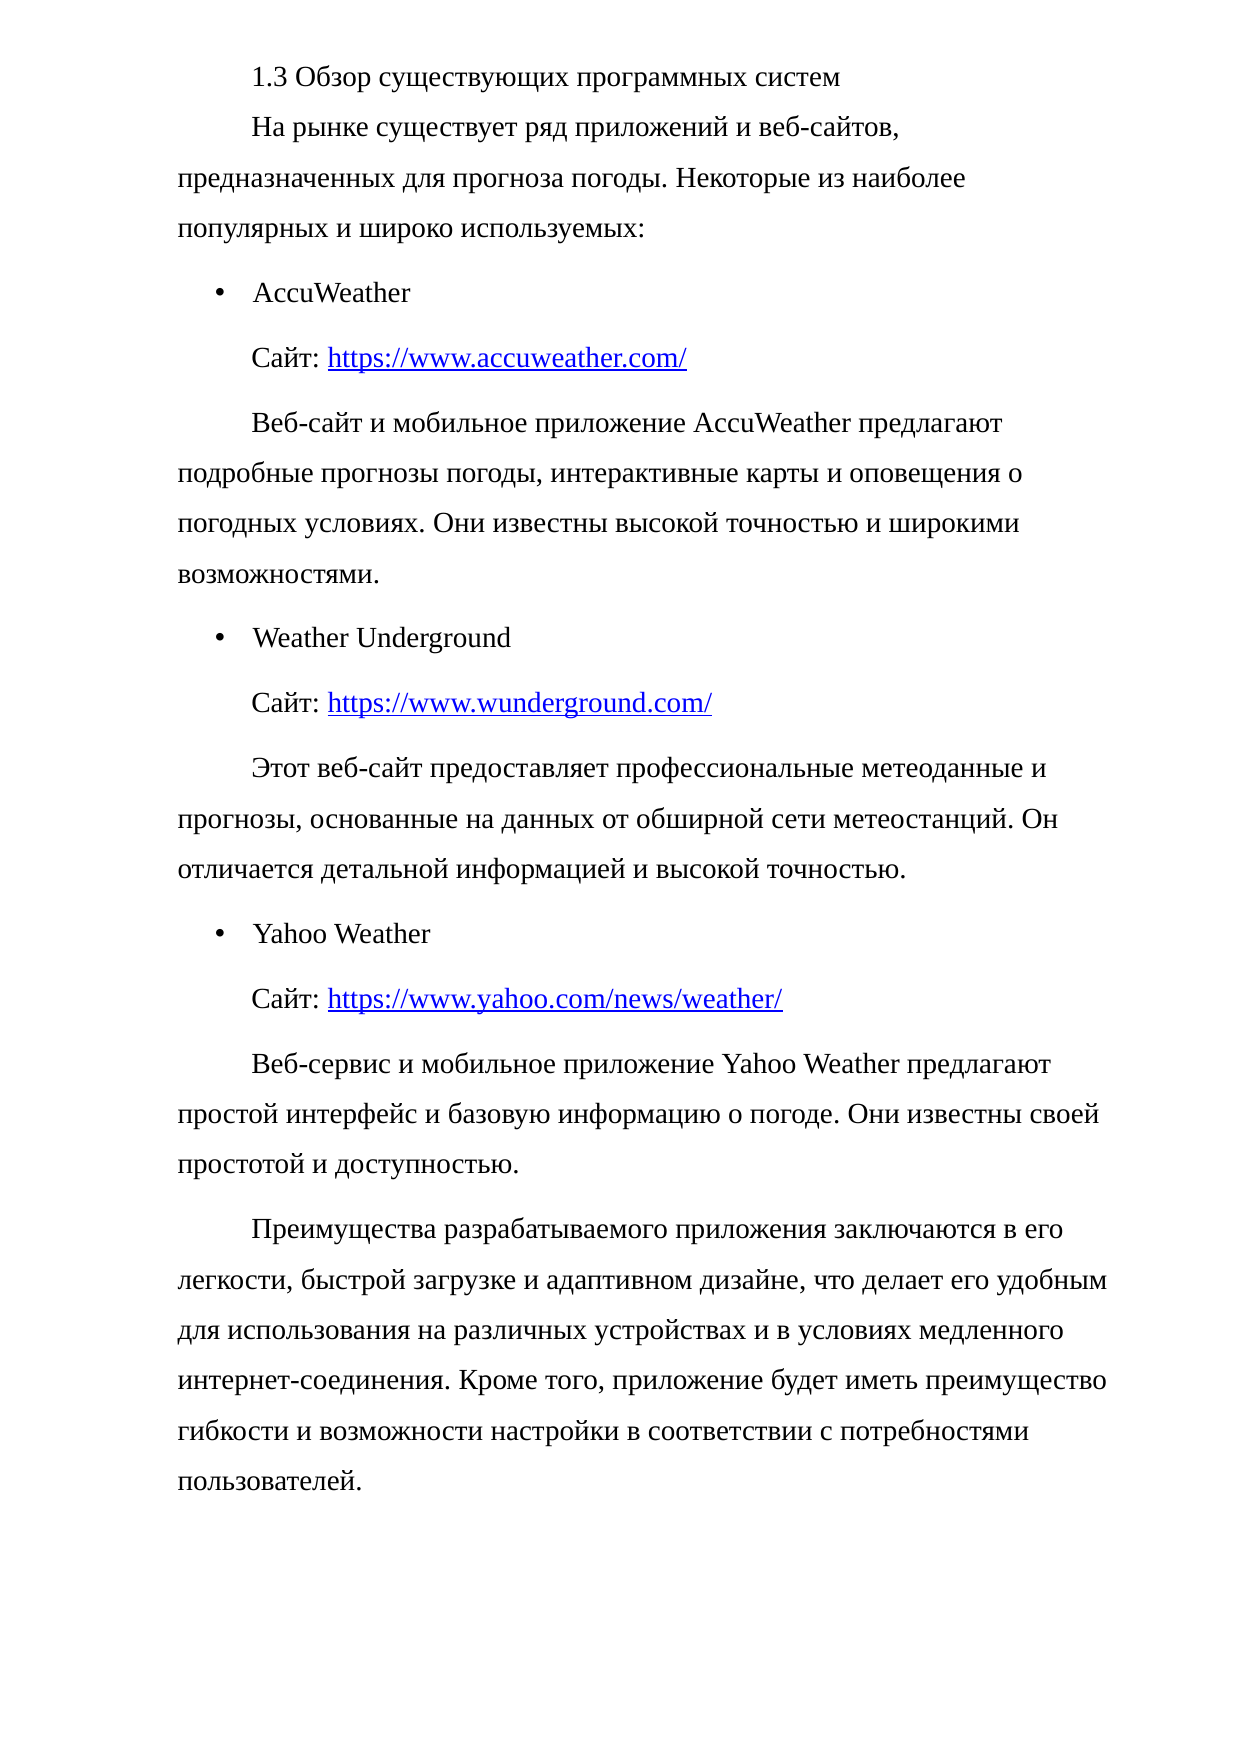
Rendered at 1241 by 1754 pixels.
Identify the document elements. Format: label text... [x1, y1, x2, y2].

list AccuWeather [215, 275, 1122, 308]
text Этот веб-сайт предоставляет профессиональные метеоданные и прогнозы, основанные на данных от обширной сети метеостанций. Он отличается детальной информацией и высокой точностью. [177, 751, 1122, 885]
text Веб-сервис и мобильное приложение Yahoo Weather предлагают простой интерфейс и базовую информацию о погоде. Они известны своей простотой и доступностью. [177, 1046, 1122, 1180]
text Преимущества разрабатываемого приложения заключаются в его легкости, быстрой загрузке и адаптивном дизайне, что делает его удобным для использования на различных устройствах и в условиях медленного интернет-соединения. Кроме того, приложение будет иметь преимущество гибкости и возможности настройки в соответствии с потребностями пользователей. [177, 1211, 1122, 1497]
subtitle 1.3 Обзор существующих программных систем [177, 59, 1122, 93]
list Yahoo Weather [215, 916, 1122, 950]
text Сайт: https://www.wunderground.com/ [177, 686, 1122, 719]
list Weather Underground [215, 621, 1122, 654]
text Сайт: https://www.yahoo.com/news/weather/ [177, 981, 1122, 1014]
text Веб-сайт и мобильное приложение AccuWeather предлагают подробные прогнозы погоды, интерактивные карты и оповещения о погодных условиях. Они известны высокой точностью и широкими возможностями. [177, 405, 1122, 589]
text Сайт: https://www.accuweather.com/ [177, 340, 1122, 373]
text На рынке существует ряд приложений и веб-сайтов, предназначенных для прогноза погоды. Некоторые из наиболее популярных и широко используемых: [177, 109, 1122, 243]
